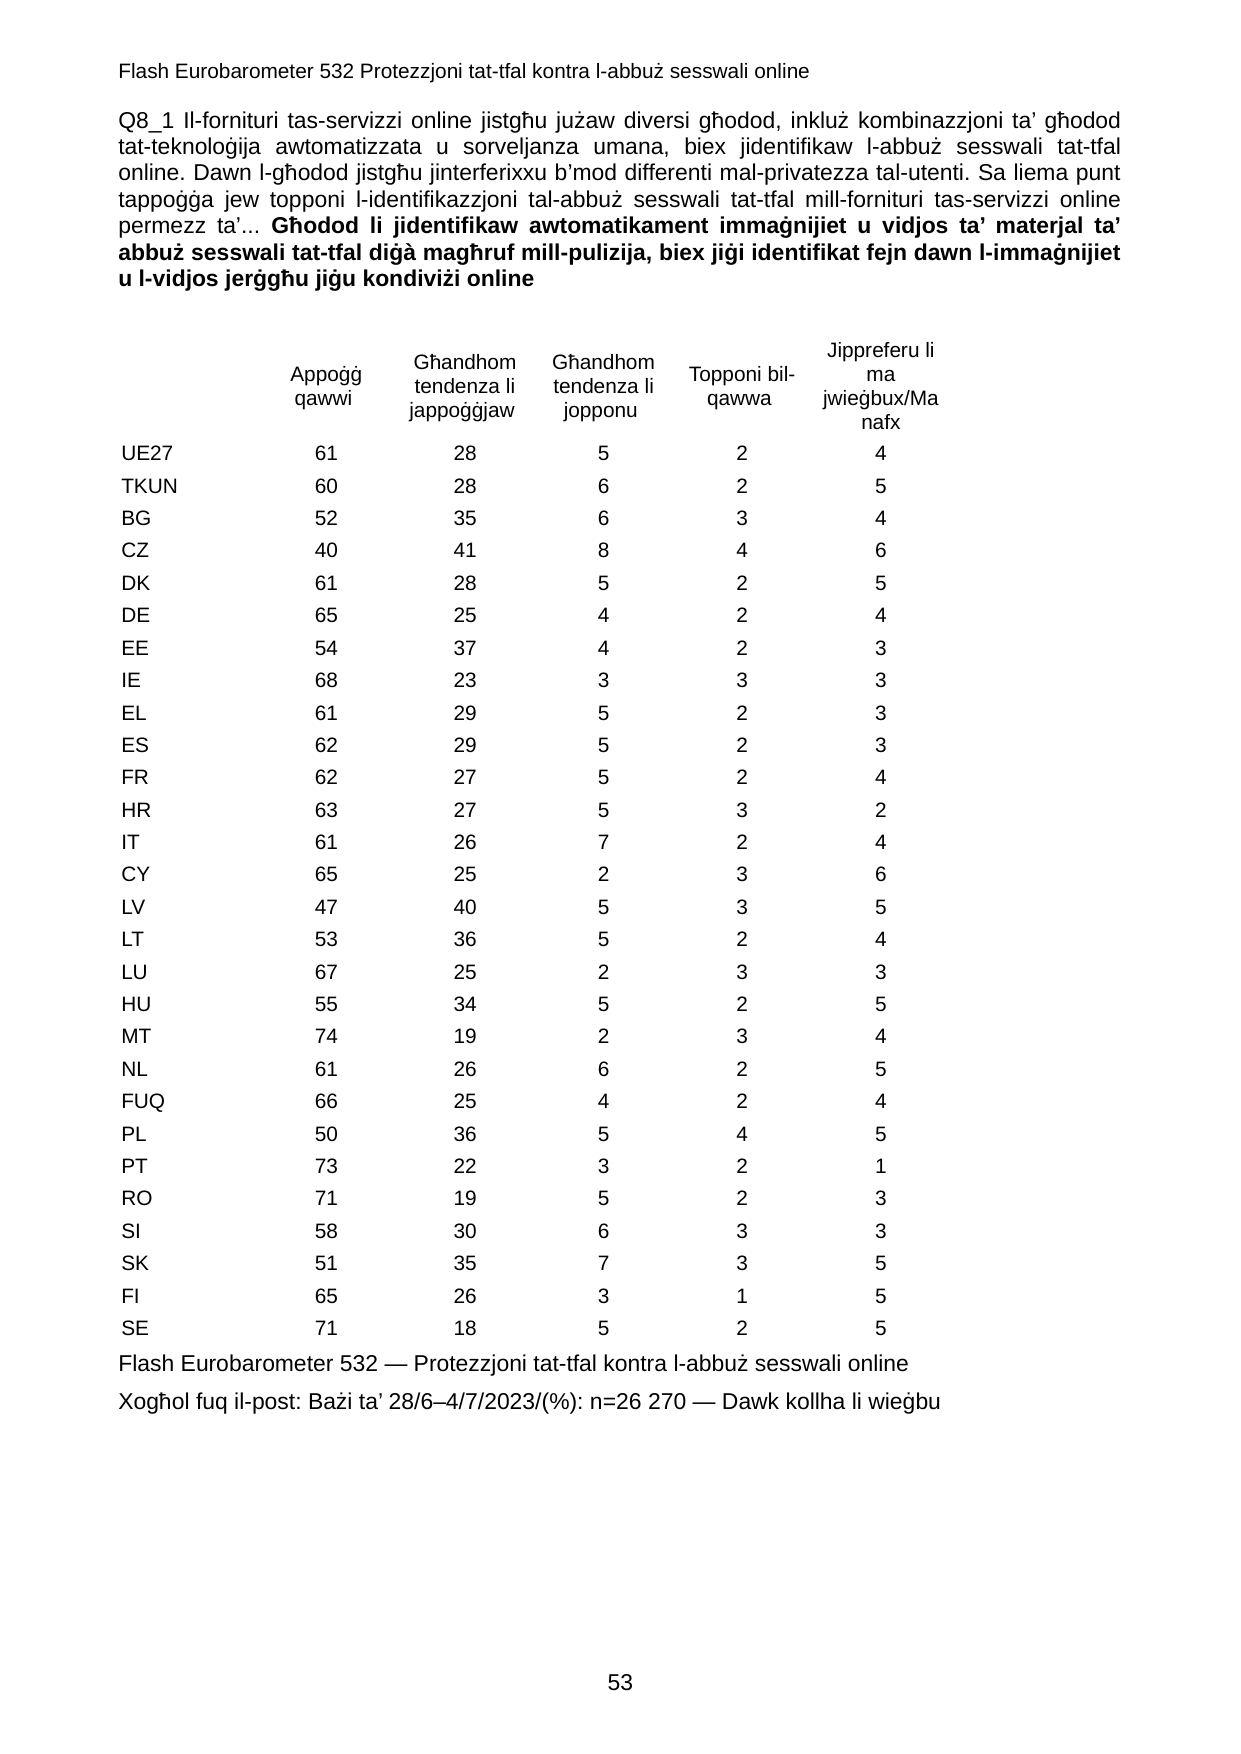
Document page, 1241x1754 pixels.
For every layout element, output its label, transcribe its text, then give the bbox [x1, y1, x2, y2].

table_cell 6 [534, 469, 673, 502]
table_cell SK [118, 1247, 257, 1279]
table_cell DE [118, 599, 257, 631]
table_cell UE27 [118, 437, 257, 469]
table_cell 23 [395, 664, 534, 696]
table_cell 2 [673, 631, 811, 664]
table_cell 61 [257, 1053, 395, 1085]
table_cell TKUN [118, 469, 257, 502]
table_cell 36 [395, 923, 534, 955]
table_cell 5 [534, 891, 673, 923]
table_cell 3 [811, 955, 950, 988]
table_cell EL [118, 696, 257, 728]
table_cell IT [118, 826, 257, 858]
text Q8_1 Il-fornituri tas-servizzi online jistgħu jużaw diversi għodod, inkluż kombinazzjoni ta’ għodod tat-teknoloġija awtomatizzata u sorveljanza umana, biex jidentifikaw l-abbuż sesswali tat-tfal online. Dawn l-għodod jistgħu jinterferixxu b’mod differenti mal-privatezza tal-utenti. Sa liema punt tappoġġa jew topponi l-identifikazzjoni tal-abbuż sesswali tat-tfal mill-fornituri tas-servizzi online permezz ta’... Għodod li jidentifikaw awtomatikament immaġnijiet u vidjos ta’ materjal ta’ abbuż sesswali tat-tfal diġà magħruf mill-pulizija, biex jiġi identifikat fejn dawn l-immaġnijiet u l-vidjos jerġgħu jiġu kondiviżi online [118, 107, 1122, 291]
table_cell 5 [811, 1279, 950, 1312]
table_header Għandhom tendenza li jopponu [534, 335, 673, 437]
table_cell 5 [534, 761, 673, 793]
table_cell 47 [257, 891, 395, 923]
table_cell 74 [257, 1020, 395, 1052]
table_cell 4 [673, 534, 811, 567]
text Flash Eurobarometer 532 — Protezzjoni tat-tfal kontra l-abbuż sesswali online [118, 1350, 1122, 1376]
table_cell 3 [534, 664, 673, 696]
table_cell BG [118, 502, 257, 534]
table_cell 65 [257, 1279, 395, 1312]
table_cell 2 [673, 567, 811, 599]
table_cell 63 [257, 793, 395, 826]
table_cell 71 [257, 1182, 395, 1214]
table_cell 53 [257, 923, 395, 955]
table_cell 37 [395, 631, 534, 664]
table_cell 2 [673, 826, 811, 858]
table_cell 68 [257, 664, 395, 696]
table_cell 5 [534, 567, 673, 599]
table_cell 3 [534, 1150, 673, 1182]
table_cell 4 [811, 1020, 950, 1052]
table_cell 6 [534, 1053, 673, 1085]
table_cell 73 [257, 1150, 395, 1182]
table_cell LU [118, 955, 257, 988]
table_cell 6 [811, 858, 950, 891]
table_cell 36 [395, 1117, 534, 1150]
table_cell PL [118, 1117, 257, 1150]
table_header Appoġġ qawwi [257, 335, 395, 437]
table_cell 5 [811, 1312, 950, 1344]
table_cell 2 [673, 696, 811, 728]
table_cell 60 [257, 469, 395, 502]
table_header [118, 335, 257, 437]
table_cell 29 [395, 729, 534, 761]
table_cell 3 [811, 729, 950, 761]
table_cell 3 [673, 664, 811, 696]
table_cell 28 [395, 469, 534, 502]
table_cell 4 [811, 599, 950, 631]
table_cell 52 [257, 502, 395, 534]
table_cell 5 [534, 1312, 673, 1344]
table_cell 34 [395, 988, 534, 1020]
table_cell 2 [534, 955, 673, 988]
table_cell 5 [811, 1053, 950, 1085]
table_cell 61 [257, 437, 395, 469]
table_cell 26 [395, 1053, 534, 1085]
table_cell 8 [534, 534, 673, 567]
table_cell LT [118, 923, 257, 955]
table_cell 25 [395, 599, 534, 631]
table_cell 22 [395, 1150, 534, 1182]
table_cell 4 [811, 761, 950, 793]
table_cell 2 [673, 1182, 811, 1214]
table_cell 1 [673, 1279, 811, 1312]
table_cell 3 [673, 955, 811, 988]
table_cell HU [118, 988, 257, 1020]
table_cell 5 [811, 1117, 950, 1150]
table_cell 61 [257, 826, 395, 858]
table_cell 5 [534, 437, 673, 469]
table_cell 2 [673, 1053, 811, 1085]
table_cell 2 [673, 923, 811, 955]
table_cell 3 [811, 1182, 950, 1214]
table_cell 5 [811, 988, 950, 1020]
table_cell 5 [534, 729, 673, 761]
table_cell 4 [811, 437, 950, 469]
table_cell 5 [811, 567, 950, 599]
table_cell 62 [257, 729, 395, 761]
table_cell SI [118, 1215, 257, 1247]
table_cell 6 [534, 1215, 673, 1247]
table_cell 5 [811, 1247, 950, 1279]
table_cell 5 [534, 793, 673, 826]
table_cell 3 [673, 1247, 811, 1279]
table_cell 40 [257, 534, 395, 567]
table_cell 2 [673, 1085, 811, 1117]
table_cell 29 [395, 696, 534, 728]
table_cell 28 [395, 567, 534, 599]
table_cell 40 [395, 891, 534, 923]
table_cell 71 [257, 1312, 395, 1344]
table_cell 4 [673, 1117, 811, 1150]
table_cell 6 [534, 502, 673, 534]
table_cell 3 [534, 1279, 673, 1312]
table_cell 4 [811, 923, 950, 955]
table_cell 67 [257, 955, 395, 988]
table_cell 26 [395, 1279, 534, 1312]
table_cell PT [118, 1150, 257, 1182]
table_cell 5 [811, 891, 950, 923]
table_cell 26 [395, 826, 534, 858]
table_cell 2 [673, 988, 811, 1020]
table_cell 2 [534, 1020, 673, 1052]
table_cell 54 [257, 631, 395, 664]
table_cell DK [118, 567, 257, 599]
table_cell 5 [811, 469, 950, 502]
table_cell 27 [395, 793, 534, 826]
table_cell 3 [811, 696, 950, 728]
table_cell 4 [534, 631, 673, 664]
table_cell 58 [257, 1215, 395, 1247]
table_cell 2 [673, 599, 811, 631]
table_cell 4 [811, 1085, 950, 1117]
table_cell 65 [257, 599, 395, 631]
table_cell 65 [257, 858, 395, 891]
table_cell 2 [673, 437, 811, 469]
table_cell 25 [395, 955, 534, 988]
table_cell 5 [534, 696, 673, 728]
table_cell 3 [673, 1020, 811, 1052]
table_cell 3 [673, 891, 811, 923]
table_cell 30 [395, 1215, 534, 1247]
table_cell NL [118, 1053, 257, 1085]
table_cell 3 [673, 1215, 811, 1247]
table_cell FUQ [118, 1085, 257, 1117]
table_cell 2 [673, 729, 811, 761]
table_cell HR [118, 793, 257, 826]
table_cell 35 [395, 1247, 534, 1279]
table_cell 18 [395, 1312, 534, 1344]
table_cell 61 [257, 696, 395, 728]
table_cell EE [118, 631, 257, 664]
text Xogħol fuq il-post: Bażi ta’ 28/6–4/7/2023/(%): n=26 270 — Dawk kollha li wieġbu [118, 1388, 1122, 1414]
table_cell 3 [673, 793, 811, 826]
table_cell LV [118, 891, 257, 923]
table_cell 28 [395, 437, 534, 469]
table_cell 51 [257, 1247, 395, 1279]
table_cell 7 [534, 1247, 673, 1279]
table_cell 5 [534, 988, 673, 1020]
table_header Jippreferu li ma jwieġbux/Ma nafx [811, 335, 950, 437]
table_cell 3 [673, 502, 811, 534]
table_cell 25 [395, 1085, 534, 1117]
table_cell 25 [395, 858, 534, 891]
table_cell 1 [811, 1150, 950, 1182]
table_cell FI [118, 1279, 257, 1312]
table_cell 61 [257, 567, 395, 599]
table_cell 5 [534, 1182, 673, 1214]
table_cell 19 [395, 1182, 534, 1214]
table_cell 3 [811, 631, 950, 664]
table_cell 2 [534, 858, 673, 891]
table_cell 2 [673, 1150, 811, 1182]
table_cell 4 [534, 1085, 673, 1117]
table_cell 27 [395, 761, 534, 793]
table_cell 5 [534, 1117, 673, 1150]
table_cell 5 [534, 923, 673, 955]
table_cell 3 [811, 1215, 950, 1247]
table_cell 2 [673, 761, 811, 793]
table_cell 6 [811, 534, 950, 567]
table_cell 2 [811, 793, 950, 826]
table_cell 3 [673, 858, 811, 891]
table_cell RO [118, 1182, 257, 1214]
table_header Għandhom tendenza li jappoġġjaw [395, 335, 534, 437]
table_cell 62 [257, 761, 395, 793]
table_cell 4 [534, 599, 673, 631]
table_cell 55 [257, 988, 395, 1020]
table_cell 2 [673, 1312, 811, 1344]
table_cell FR [118, 761, 257, 793]
table_cell 19 [395, 1020, 534, 1052]
table_cell IE [118, 664, 257, 696]
table_cell 35 [395, 502, 534, 534]
table_cell MT [118, 1020, 257, 1052]
table_cell 2 [673, 469, 811, 502]
table_cell 41 [395, 534, 534, 567]
table_cell SE [118, 1312, 257, 1344]
table_cell 7 [534, 826, 673, 858]
table_cell 4 [811, 826, 950, 858]
table_cell 4 [811, 502, 950, 534]
table_header Topponi bil-qawwa [673, 335, 811, 437]
table_cell 66 [257, 1085, 395, 1117]
table_cell CZ [118, 534, 257, 567]
table_cell 3 [811, 664, 950, 696]
table_cell ES [118, 729, 257, 761]
table_cell 50 [257, 1117, 395, 1150]
table_cell CY [118, 858, 257, 891]
